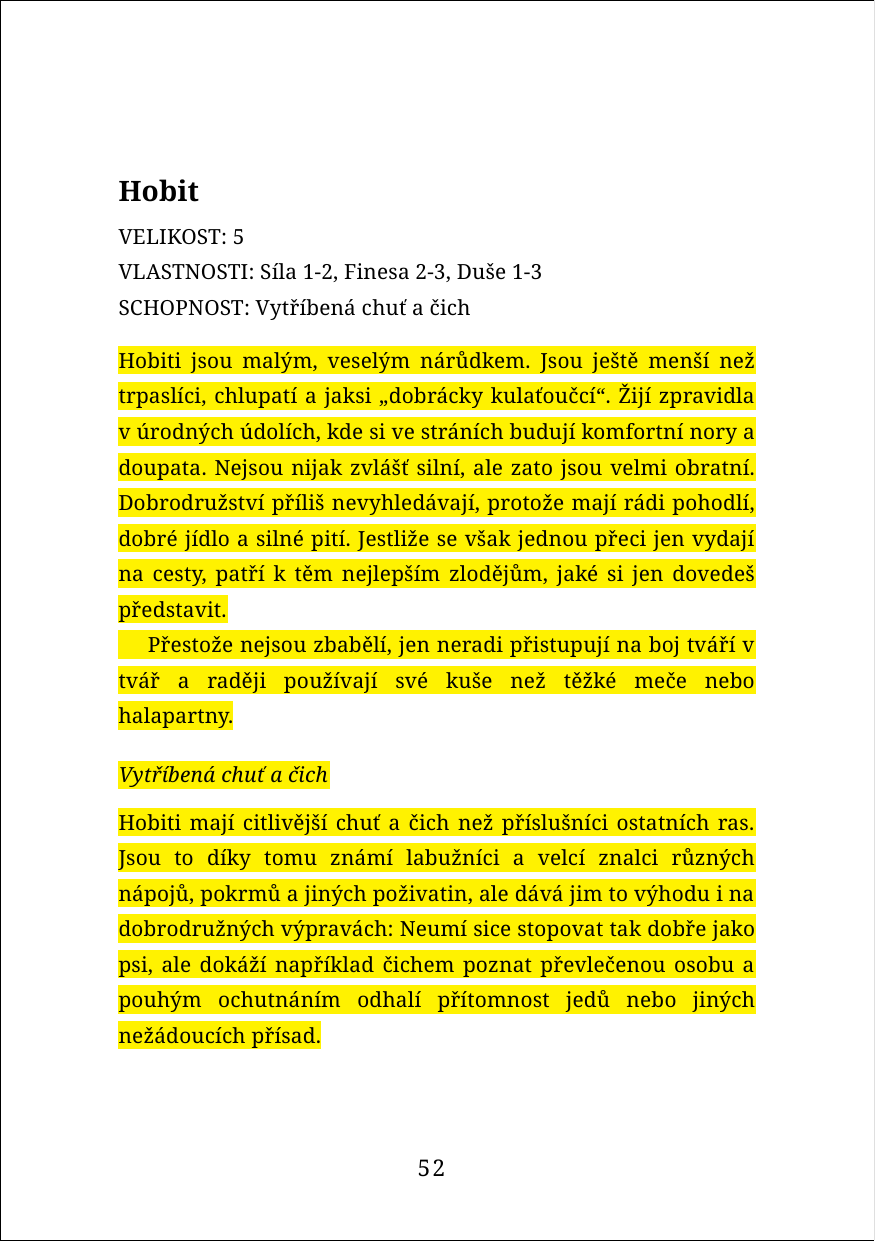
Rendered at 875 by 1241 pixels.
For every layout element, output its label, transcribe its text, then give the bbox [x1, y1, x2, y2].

subtitle Hobit [118, 172, 756, 210]
text Hobiti jsou malým, veselým nárůdkem. Jsou ještě menší než trpaslíci, chlupatí a jaksi „dobrácky kulaťoučcí“. Žijí zpravidla v úrodných údolích, kde si ve stráních budují komfortní nory a doupata. Nejsou nijak zvlášť silní, ale zato jsou velmi obratní. Dobrodružství příliš nevyhledávají, protože mají rádi pohodlí, dobré jídlo a silné pití. Jestliže se však jednou přeci jen vydají na cesty, patří k těm nejlepším zlodějům, jaké si jen dovedeš představit. Přestože nejsou zbabělí, jen neradi přistupují na boj tváří v tvář a raději používají své kuše než těžké meče nebo halapartny. [118, 346, 756, 730]
text Hobiti mají citlivější chuť a čich než příslušníci ostatních ras. Jsou to díky tomu známí labužníci a velcí znalci různých nápojů, pokrmů a jiných poživatin, ale dává jim to výhodu i na dobrodružných výpravách: Neumí sice stopovat tak dobře jako psi, ale dokáží například čichem poznat převlečenou osobu a pouhým ochutnáním odhalí přítomnost jedů nebo jiných nežádoucích přísad. [118, 808, 756, 1049]
text Vytříbená chuť a čich [118, 761, 756, 789]
text VELIKOST: 5 VLASTNOSTI: Síla 1-2, Finesa 2-3, Duše 1-3 SCHOPNOST: Vytříbená chuť a čich [118, 222, 756, 321]
